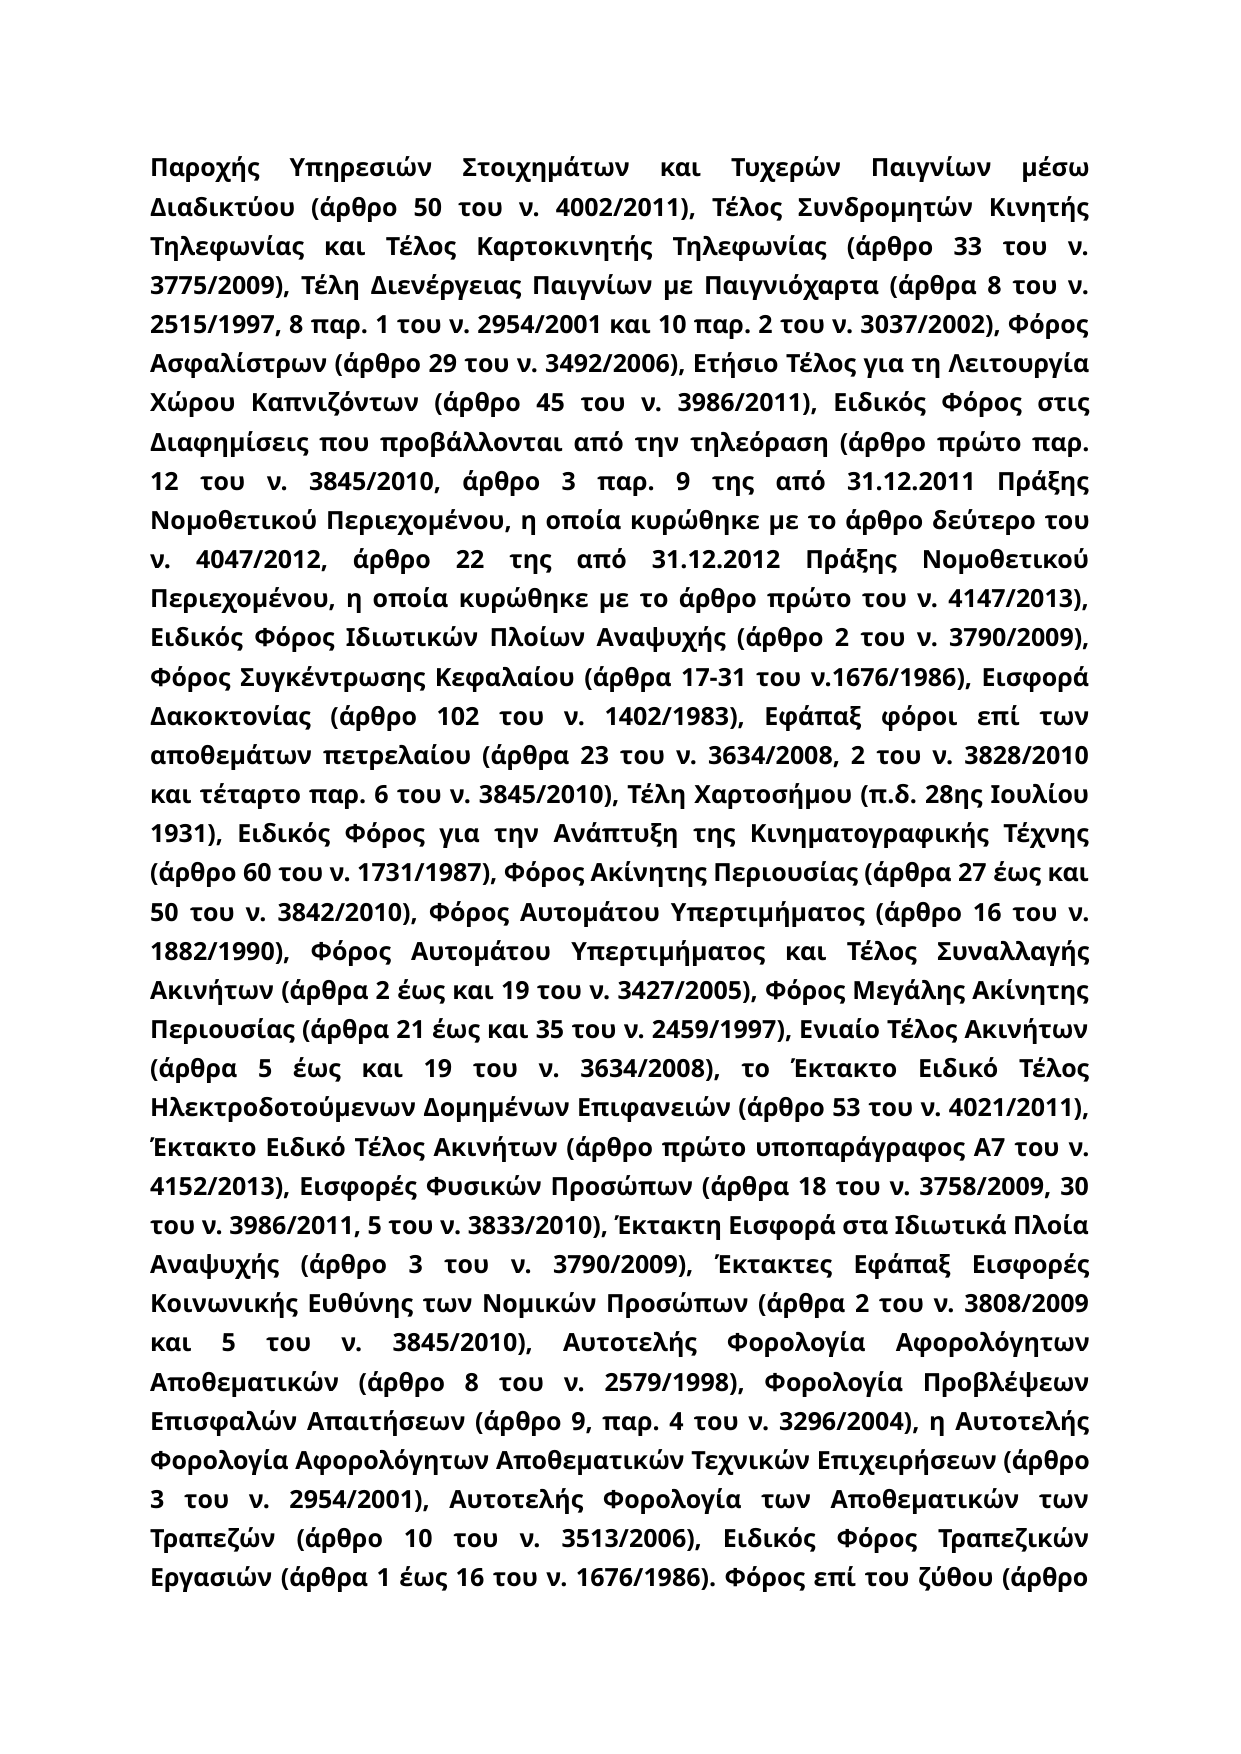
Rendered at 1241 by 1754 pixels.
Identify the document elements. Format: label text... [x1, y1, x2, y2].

text Παροχής Υπηρεσιών Στοιχημάτων και Τυχερών Παιγνίων μέσω Διαδικτύου (άρθρο 50 του ν. 4002/2011), Τέλος Συνδρομητών Κινητής Τηλεφωνίας και Τέλος Καρτοκινητής Τηλεφωνίας (άρθρο 33 του ν. 3775/2009), Τέλη Διενέργειας Παιγνίων με Παιγνιόχαρτα (άρθρα 8 του ν. 2515/1997, 8 παρ. 1 του ν. 2954/2001 και 10 παρ. 2 του ν. 3037/2002), Φόρος Ασφαλίστρων (άρθρο 29 του ν. 3492/2006), Ετήσιο Τέλος για τη Λειτουργία Χώρου Καπνιζόντων (άρθρο 45 του ν. 3986/2011), Ειδικός Φόρος στις Διαφημίσεις που προβάλλονται από την τηλεόραση (άρθρο πρώτο παρ. 12 του ν. 3845/2010, άρθρο 3 παρ. 9 της από 31.12.2011 Πράξης Νομοθετικού Περιεχομένου, η οποία κυρώθηκε με το άρθρο δεύτερο του ν. 4047/2012, άρθρο 22 της από 31.12.2012 Πράξης Νομοθετικού Περιεχομένου, η οποία κυρώθηκε με το άρθρο πρώτο του ν. 4147/2013), Ειδικός Φόρος Ιδιωτικών Πλοίων Αναψυχής (άρθρο 2 του ν. 3790/2009), Φόρος Συγκέντρωσης Κεφαλαίου (άρθρα 17-31 του ν.1676/1986), Εισφορά Δακοκτονίας (άρθρο 102 του ν. 1402/1983), Εφάπαξ φόροι επί των αποθεμάτων πετρελαίου (άρθρα 23 του ν. 3634/2008, 2 του ν. 3828/2010 και τέταρτο παρ. 6 του ν. 3845/2010), Τέλη Χαρτοσήμου (π.δ. 28ης Ιουλίου 1931), Ειδικός Φόρος για την Ανάπτυξη της Κινηματογραφικής Τέχνης (άρθρο 60 του ν. 1731/1987), Φόρος Ακίνητης Περιουσίας (άρθρα 27 έως και 50 του ν. 3842/2010), Φόρος Αυτομάτου Υπερτιμήματος (άρθρο 16 του ν. 1882/1990), Φόρος Αυτομάτου Υπερτιμήματος και Τέλος Συναλλαγής Ακινήτων (άρθρα 2 έως και 19 του ν. 3427/2005), Φόρος Μεγάλης Ακίνητης Περιουσίας (άρθρα 21 έως και 35 του ν. 2459/1997), Ενιαίο Τέλος Ακινήτων (άρθρα 5 έως και 19 του ν. 3634/2008), το Έκτακτο Ειδικό Τέλος Ηλεκτροδοτούμενων Δομημένων Επιφανειών (άρθρο 53 του ν. 4021/2011), Έκτακτο Ειδικό Τέλος Ακινήτων (άρθρο πρώτο υποπαράγραφος Α7 του ν. 4152/2013), Εισφορές Φυσικών Προσώπων (άρθρα 18 του ν. 3758/2009, 30 του ν. 3986/2011, 5 του ν. 3833/2010), Έκτακτη Εισφορά στα Ιδιωτικά Πλοία Αναψυχής (άρθρο 3 του ν. 3790/2009), Έκτακτες Εφάπαξ Εισφορές Κοινωνικής Ευθύνης των Νομικών Προσώπων (άρθρα 2 του ν. 3808/2009 και 5 του ν. 3845/2010), Αυτοτελής Φορολογία Αφορολόγητων Αποθεματικών (άρθρο 8 του ν. 2579/1998), Φορολογία Προβλέψεων Επισφαλών Απαιτήσεων (άρθρο 9, παρ. 4 του ν. 3296/2004), η Αυτοτελής Φορολογία Αφορολόγητων Αποθεματικών Τεχνικών Επιχειρήσεων (άρθρο 3 του ν. 2954/2001), Αυτοτελής Φορολογία των Αποθεματικών των Τραπεζών (άρθρο 10 του ν. 3513/2006), Ειδικός Φόρος Τραπεζικών Εργασιών (άρθρα 1 έως 16 του ν. 1676/1986). Φόρος επί του ζύθου (άρθρο [150, 150, 1090, 1594]
